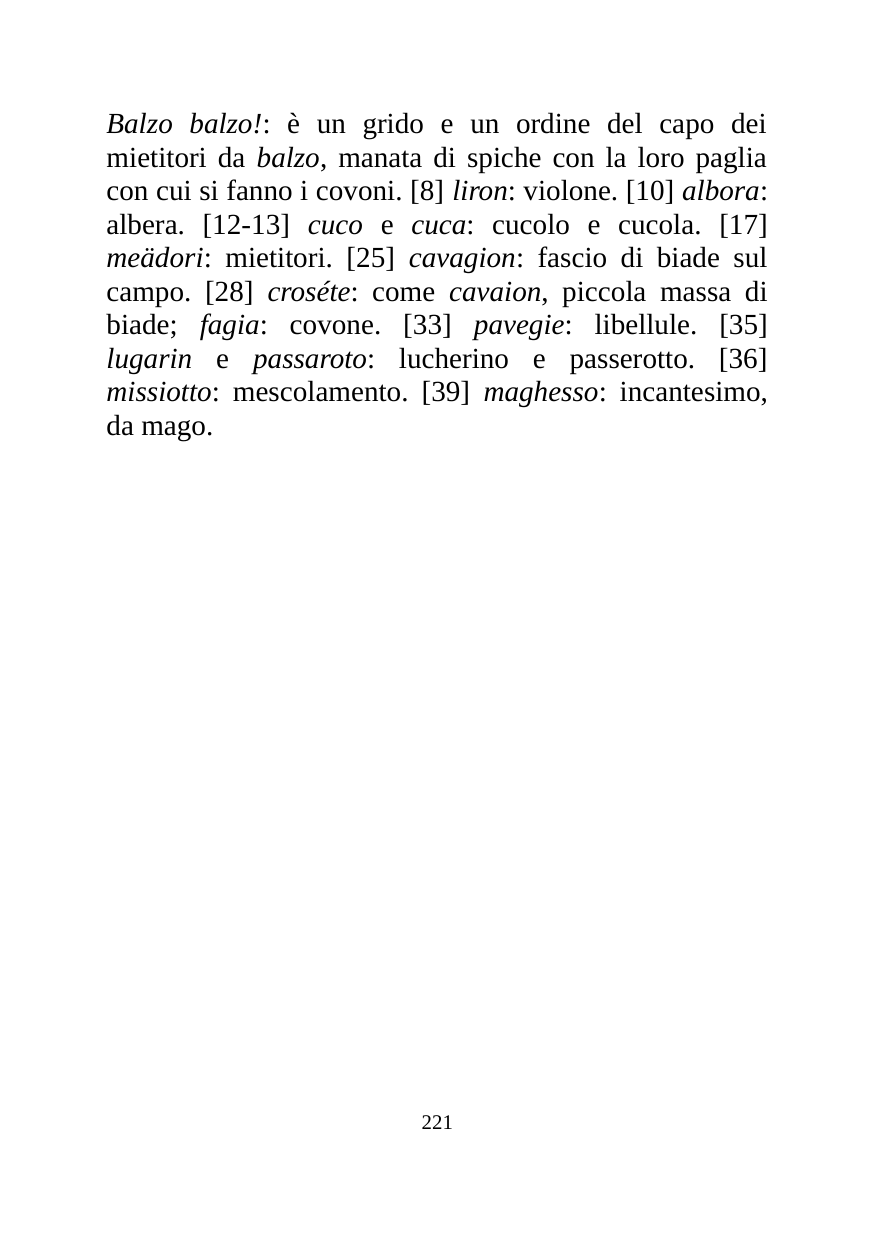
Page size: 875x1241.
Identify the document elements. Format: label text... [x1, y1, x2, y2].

text Balzo balzo!: è un grido e un ordine del capo dei mietitori da balzo, manata di spiche con la loro paglia con cui si fanno i covoni. [8] liron: violone. [10] albora: albera. [12-13] cuco e cuca: cucolo e cucola. [17] meädori: mietitori. [25] cavagion: fascio di biade sul campo. [28] croséte: come cavaion, piccola massa di biade; fagia: covone. [33] pavegie: libellule. [35] lugarin e passaroto: lucherino e passerotto. [36] missiotto: mescolamento. [39] maghesso: incantesimo, da mago. [106, 106, 768, 442]
